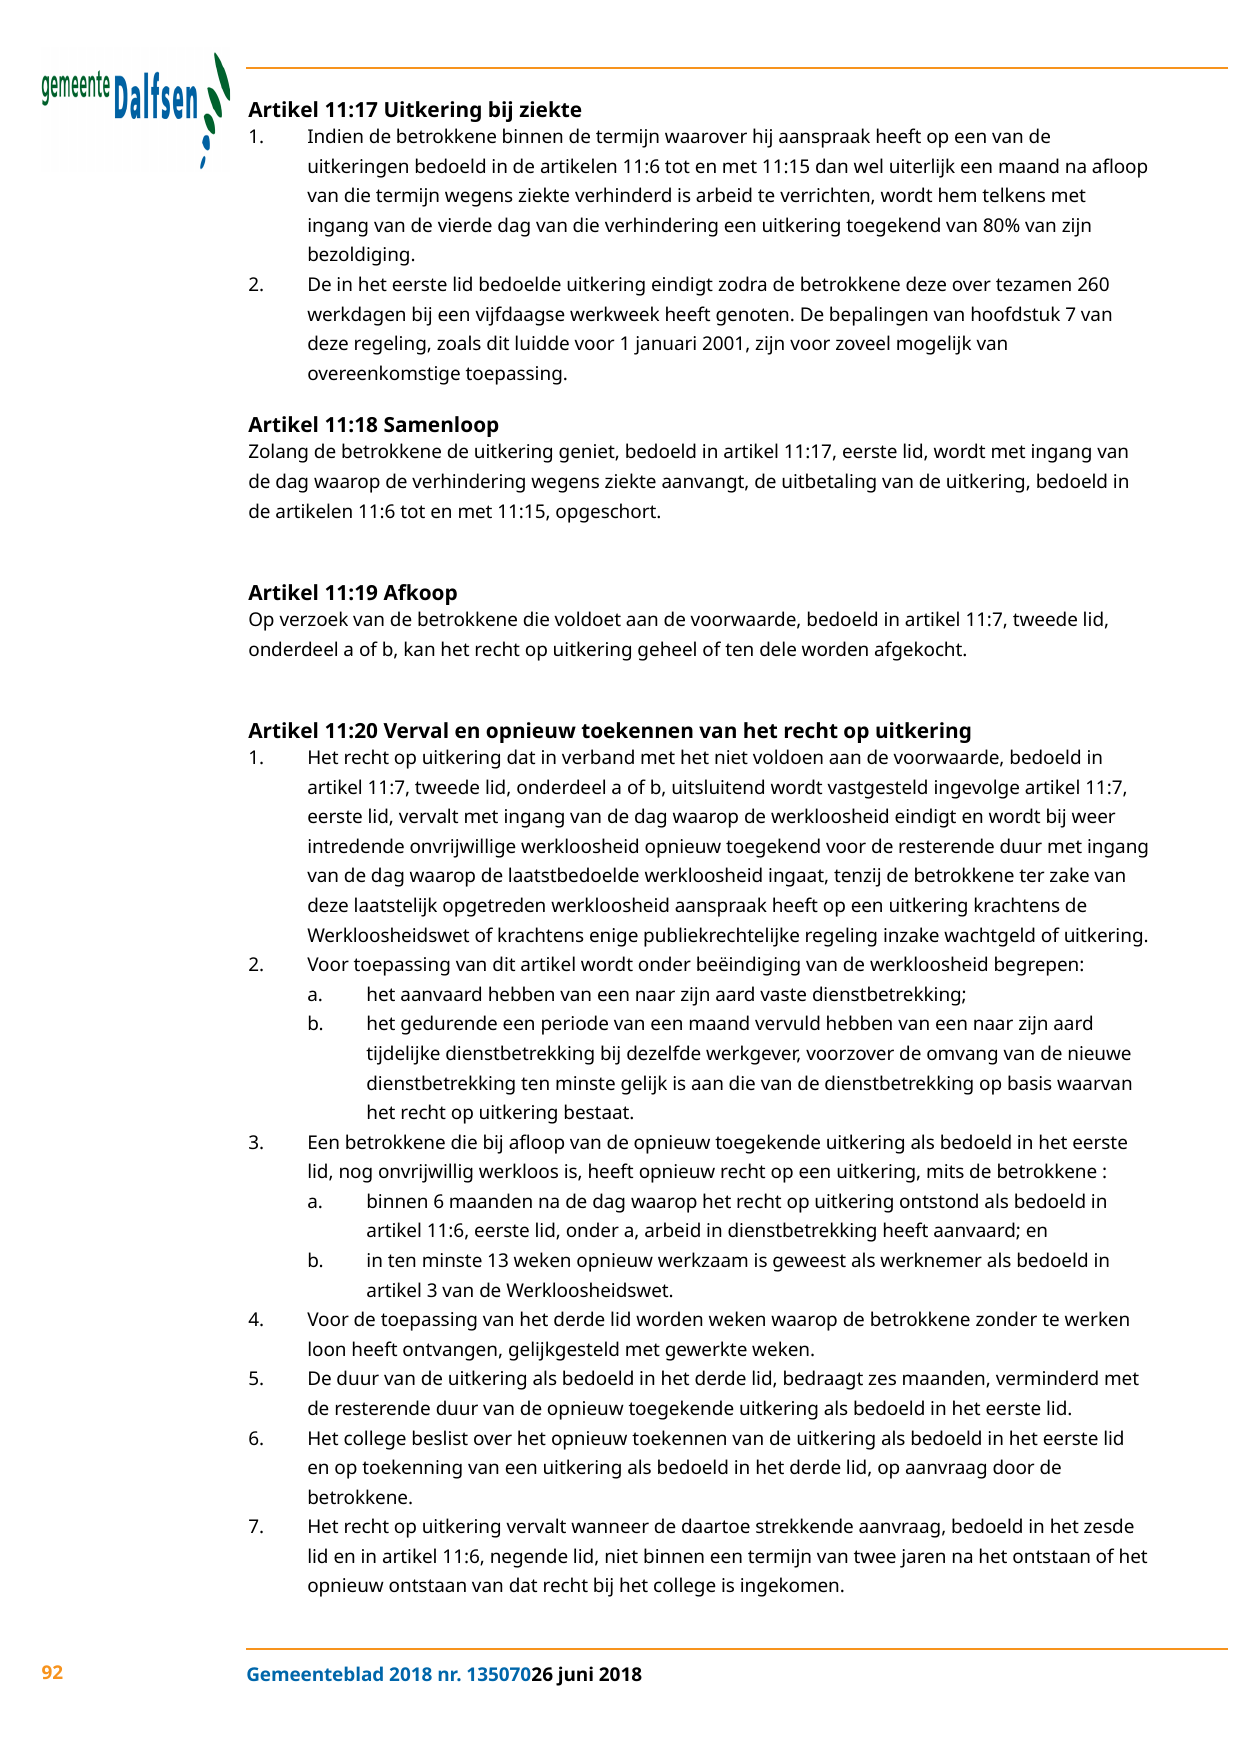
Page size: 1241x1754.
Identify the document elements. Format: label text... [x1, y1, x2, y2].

list het aanvaard hebben van een naar zijn aard vaste dienstbetrekking; [307, 981, 1152, 1007]
list Het recht op uitkering dat in verband met het niet voldoen aan de voorwaarde, bedoeld in artikel 11:7, tweede lid, onderdeel a of b, uitsluitend wordt vastgesteld ingevolge artikel 11:7, eerste lid, vervalt met ingang van de dag waarop de werkloosheid eindigt en wordt bij weer intredende onvrijwillige werkloosheid opnieuw toegekend voor de resterende duur met ingang van de dag waarop de laatstbedoelde werkloosheid ingaat, tenzij de betrokkene ter zake van deze laatstelijk opgetreden werkloosheid aanspraak heeft op een uitkering krachtens de Werkloosheidswet of krachtens enige publiekrechtelijke regeling inzake wachtgeld of uitkering. [248, 744, 1152, 948]
list in ten minste 13 weken opnieuw werkzaam is geweest als werknemer als bedoeld in artikel 3 van de Werkloosheidswet. [307, 1247, 1152, 1303]
text Artikel 11:19 Afkoop [248, 578, 1152, 606]
list het gedurende een periode van een maand vervuld hebben van een naar zijn aard tijdelijke dienstbetrekking bij dezelfde werkgever, voorzover de omvang van de nieuwe dienstbetrekking ten minste gelijk is aan die van de dienstbetrekking op basis waarvan het recht op uitkering bestaat. [307, 1011, 1152, 1125]
list Een betrokkene die bij afloop van de opnieuw toegekende uitkering als bedoeld in het eerste lid, nog onvrijwillig werkloos is, heeft opnieuw recht op een uitkering, mits de betrokkene : [248, 1129, 1152, 1184]
text Artikel 11:17 Uitkering bij ziekte [248, 95, 1152, 123]
list De duur van de uitkering als bedoeld in het derde lid, bedraagt zes maanden, verminderd met de resterende duur van de opnieuw toegekende uitkering als bedoeld in het eerste lid. [248, 1366, 1152, 1421]
list Voor de toepassing van het derde lid worden weken waarop de betrokkene zonder te werken loon heeft ontvangen, gelijkgesteld met gewerkte weken. [248, 1306, 1152, 1362]
text Artikel 11:18 Samenloop [248, 410, 1152, 439]
list Het recht op uitkering vervalt wanneer de daartoe strekkende aanvraag, bedoeld in het zesde lid en in artikel 11:6, negende lid, niet binnen een termijn van twee jaren na het ontstaan of het opnieuw ontstaan van dat recht bij het college is ingekomen. [248, 1513, 1152, 1598]
list De in het eerste lid bedoelde uitkering eindigt zodra de betrokkene deze over tezamen 260 werkdagen bij een vijfdaagse werkweek heeft genoten. De bepalingen van hoofdstuk 7 van deze regeling, zoals dit luidde voor 1 januari 2001, zijn voor zoveel mogelijk van overeenkomstige toepassing. [248, 271, 1152, 386]
text Zolang de betrokkene de uitkering geniet, bedoeld in artikel 11:17, eerste lid, wordt met ingang van de dag waarop de verhindering wegens ziekte aanvangt, de uitbetaling van de uitkering, bedoeld in de artikelen 11:6 tot en met 11:15, opgeschort. [248, 439, 1152, 524]
list Indien de betrokkene binnen de termijn waarover hij aanspraak heeft op een van de uitkeringen bedoeld in de artikelen 11:6 tot en met 11:15 dan wel uiterlijk een maand na afloop van die termijn wegens ziekte verhinderd is arbeid te verrichten, wordt hem telkens met ingang van de vierde dag van die verhindering een uitkering toegekend van 80% van zijn bezoldiging. [248, 123, 1152, 267]
text Op verzoek van de betrokkene die voldoet aan de voorwaarde, bedoeld in artikel 11:7, tweede lid, onderdeel a of b, kan het recht op uitkering geheel of ten dele worden afgekocht. [248, 606, 1152, 662]
text Artikel 11:20 Verval en opnieuw toekennen van het recht op uitkering [248, 716, 1152, 744]
picture [41, 47, 231, 172]
list Voor toepassing van dit artikel wordt onder beëindiging van de werkloosheid begrepen: [248, 951, 1152, 977]
list binnen 6 maanden na de dag waarop het recht op uitkering ontstond als bedoeld in artikel 11:6, eerste lid, onder a, arbeid in dienstbetrekking heeft aanvaard; en [307, 1188, 1152, 1243]
list Het college beslist over het opnieuw toekennen van de uitkering als bedoeld in het eerste lid en op toekenning van een uitkering als bedoeld in het derde lid, op aanvraag door de betrokkene. [248, 1425, 1152, 1510]
